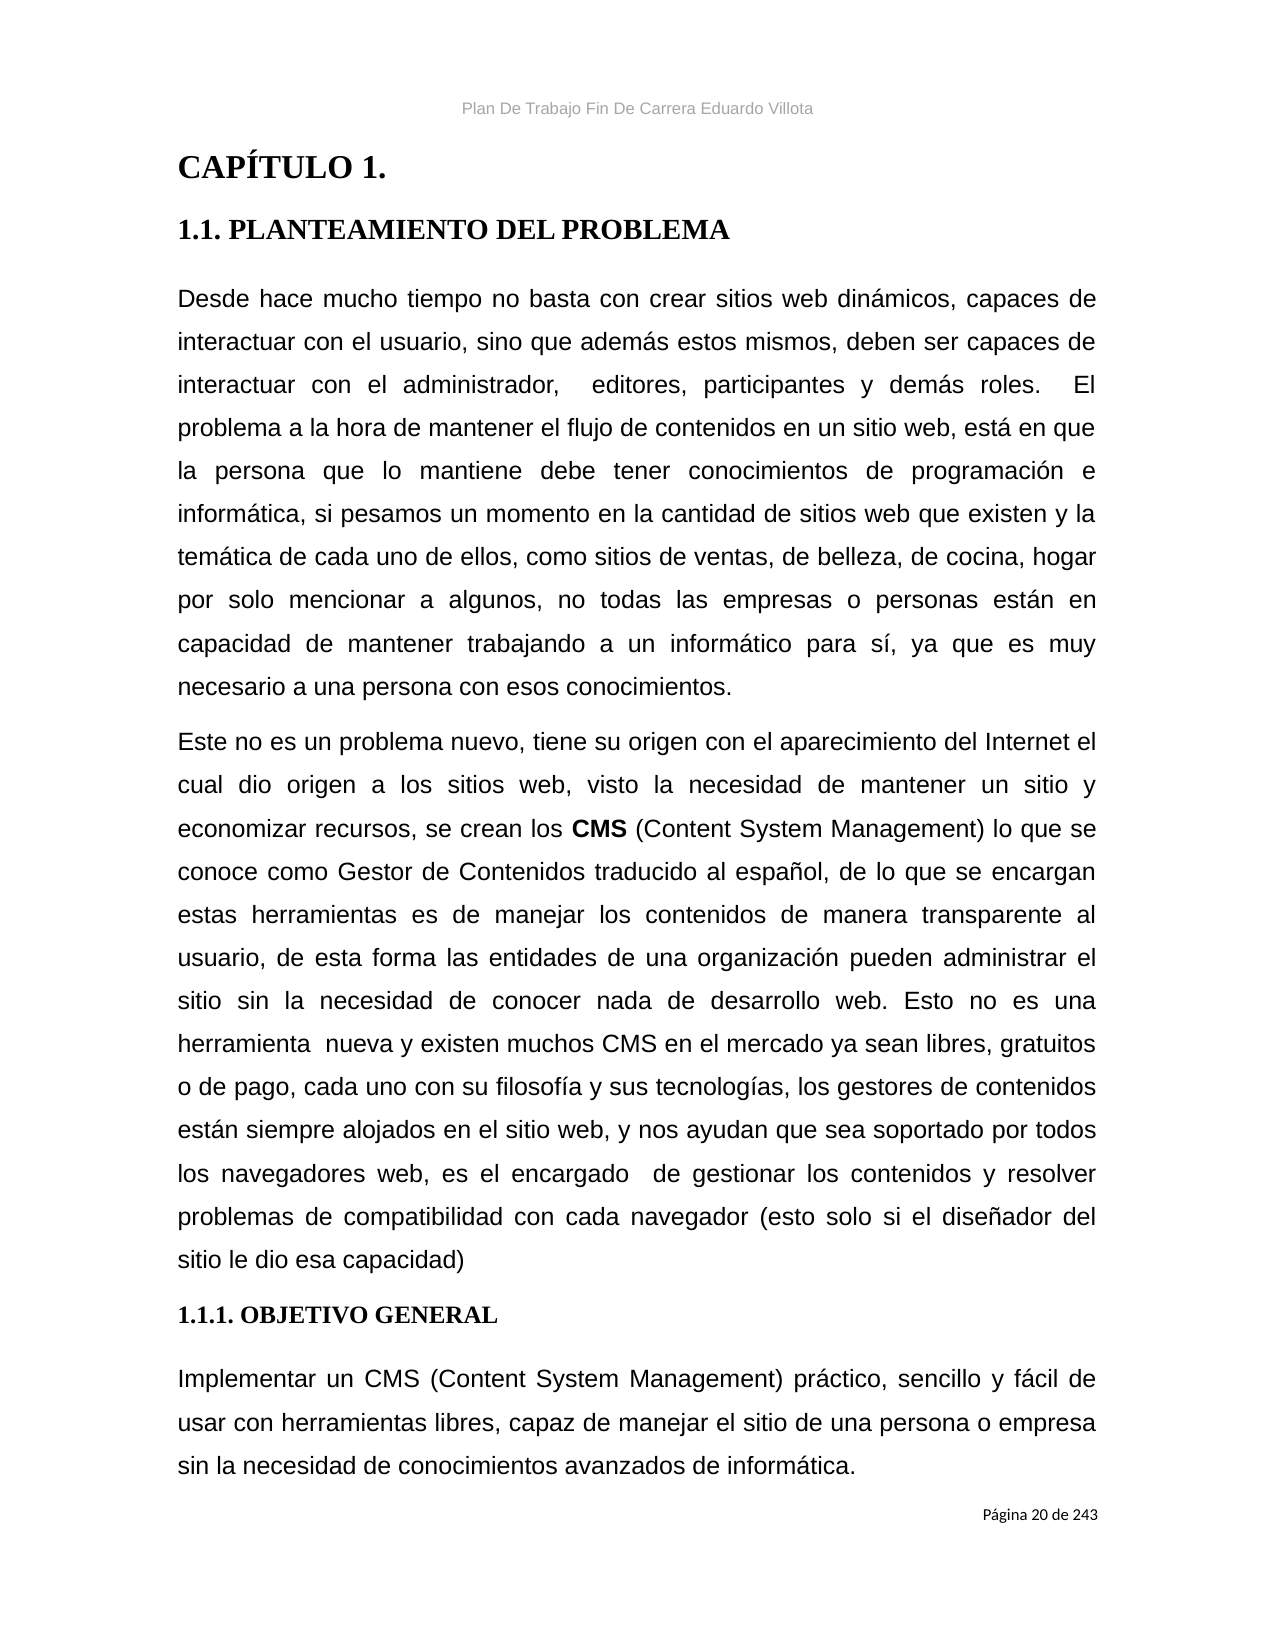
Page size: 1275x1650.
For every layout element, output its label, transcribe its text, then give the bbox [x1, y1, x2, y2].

text CAPÍTULO 1. [177, 148, 1098, 186]
text Desde hace mucho tiempo no basta con crear sitios web dinámicos, capaces de interactuar con el usuario, sino que además estos mismos, deben ser capaces de interactuar con el administrador, editores, participantes y demás roles. El problema a la hora de mantener el flujo de contenidos en un sitio web, está en que la persona que lo mantiene debe tener conocimientos de programación e informática, si pesamos un momento en la cantidad de sitios web que existen y la temática de cada uno de ellos, como sitios de ventas, de belleza, de cocina, hogar por solo mencionar a algunos, no todas las empresas o personas están en capacidad de mantener trabajando a un informático para sí, ya que es muy necesario a una persona con esos conocimientos. [177, 284, 1098, 701]
text Este no es un problema nuevo, tiene su origen con el aparecimiento del Internet el cual dio origen a los sitios web, visto la necesidad de mantener un sitio y economizar recursos, se crean los CMS (Content System Management) lo que se conoce como Gestor de Contenidos traducido al español, de lo que se encargan estas herramientas es de manejar los contenidos de manera transparente al usuario, de esta forma las entidades de una organización pueden administrar el sitio sin la necesidad de conocer nada de desarrollo web. Esto no es una herramienta nueva y existen muchos CMS en el mercado ya sean libres, gratuitos o de pago, cada uno con su filosofía y sus tecnologías, los gestores de contenidos están siempre alojados en el sitio web, y nos ayudan que sea soportado por todos los navegadores web, es el encargado de gestionar los contenidos y resolver problemas de compatibilidad con cada navegador (esto solo si el diseñador del sitio le dio esa capacidad) [177, 727, 1098, 1274]
text 1.1.1. OBJETIVO GENERAL [177, 1301, 1098, 1329]
text Implementar un CMS (Content System Management) práctico, sencillo y fácil de usar con herramientas libres, capaz de manejar el sitio de una persona o empresa sin la necesidad de conocimientos avanzados de informática. [177, 1364, 1098, 1479]
text 1.1. PLANTEAMIENTO DEL PROBLEMA [177, 212, 1098, 246]
